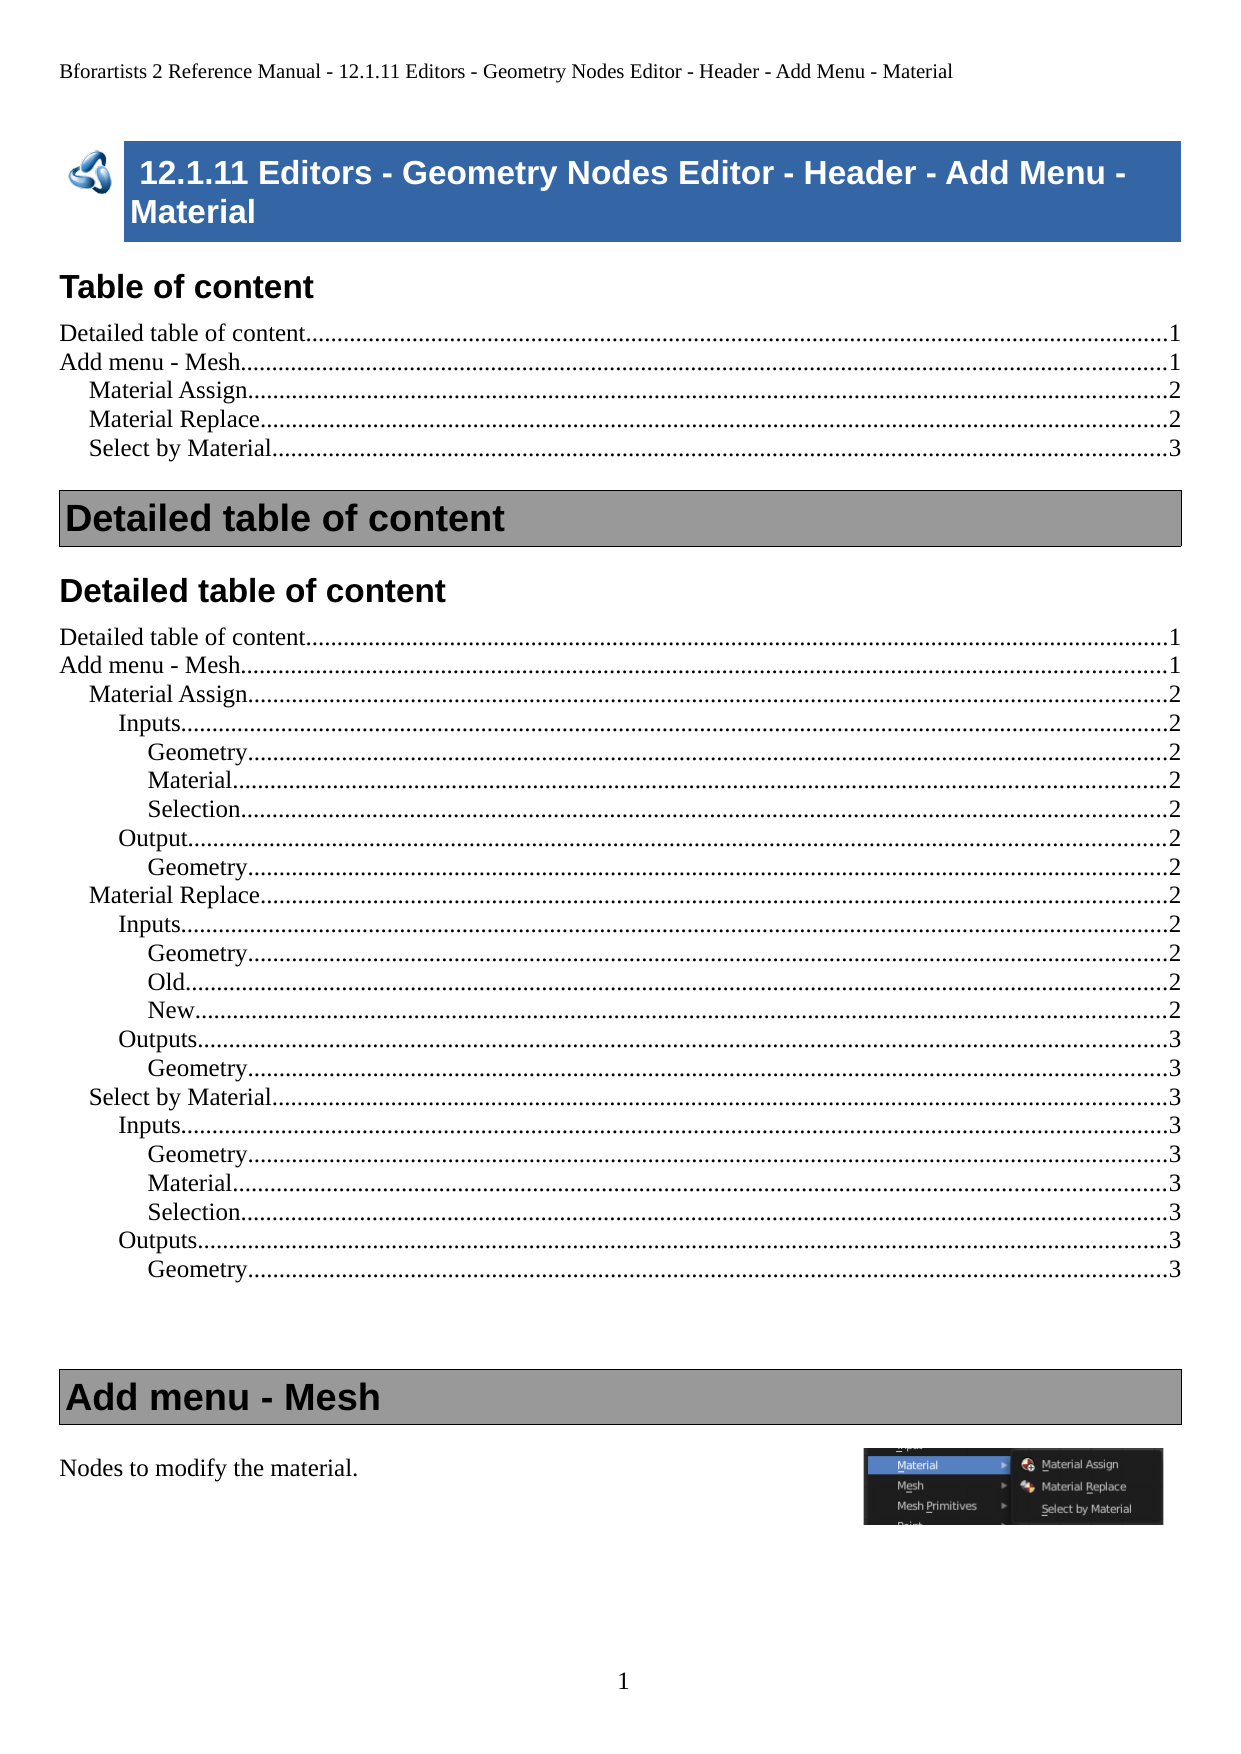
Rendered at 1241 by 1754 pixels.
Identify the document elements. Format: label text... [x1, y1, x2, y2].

text Old 2 [147, 967, 1181, 995]
text Inputs 3 [118, 1110, 1181, 1139]
text Outputs 3 [118, 1225, 1181, 1254]
text Detailed table of content 1 [59, 622, 1181, 650]
text Material Replace 2 [88, 404, 1181, 433]
table_header 12.1.11 Editors - Geometry Nodes Editor - Header - Add Menu - Material [124, 141, 1181, 242]
picture [65, 147, 114, 197]
text Geometry 3 [147, 1139, 1181, 1168]
text Outputs 3 [118, 1024, 1181, 1053]
text Detailed table of content 1 [59, 318, 1181, 347]
text Geometry 2 [147, 938, 1181, 967]
table_header Add menu - Mesh [60, 1370, 1181, 1424]
text Nodes to modify the material. [59, 1453, 863, 1482]
picture [863, 1448, 1164, 1525]
text Geometry 3 [147, 1053, 1181, 1082]
subtitle Table of content [59, 267, 1181, 305]
text Add menu - Mesh 1 [59, 650, 1181, 679]
text Material Assign 2 [88, 375, 1181, 404]
text Geometry 3 [147, 1254, 1181, 1283]
text Inputs 2 [118, 708, 1181, 737]
table_header [59, 141, 124, 242]
table_header Detailed table of content [60, 491, 1181, 546]
text Inputs 2 [118, 909, 1181, 938]
text Add menu - Mesh 1 [59, 347, 1181, 375]
text Selection 2 [147, 794, 1181, 823]
text Geometry 2 [147, 737, 1181, 765]
text Geometry 2 [147, 852, 1181, 880]
text Selection 3 [147, 1197, 1181, 1225]
subtitle Detailed table of content [59, 571, 1181, 609]
text Select by Material 3 [88, 433, 1181, 462]
text Material 2 [147, 765, 1181, 794]
text New 2 [147, 995, 1181, 1024]
text Material Assign 2 [88, 679, 1181, 708]
text Select by Material 3 [88, 1082, 1181, 1110]
text Material 3 [147, 1168, 1181, 1197]
text Output 2 [118, 823, 1181, 852]
text Material Replace 2 [88, 880, 1181, 909]
